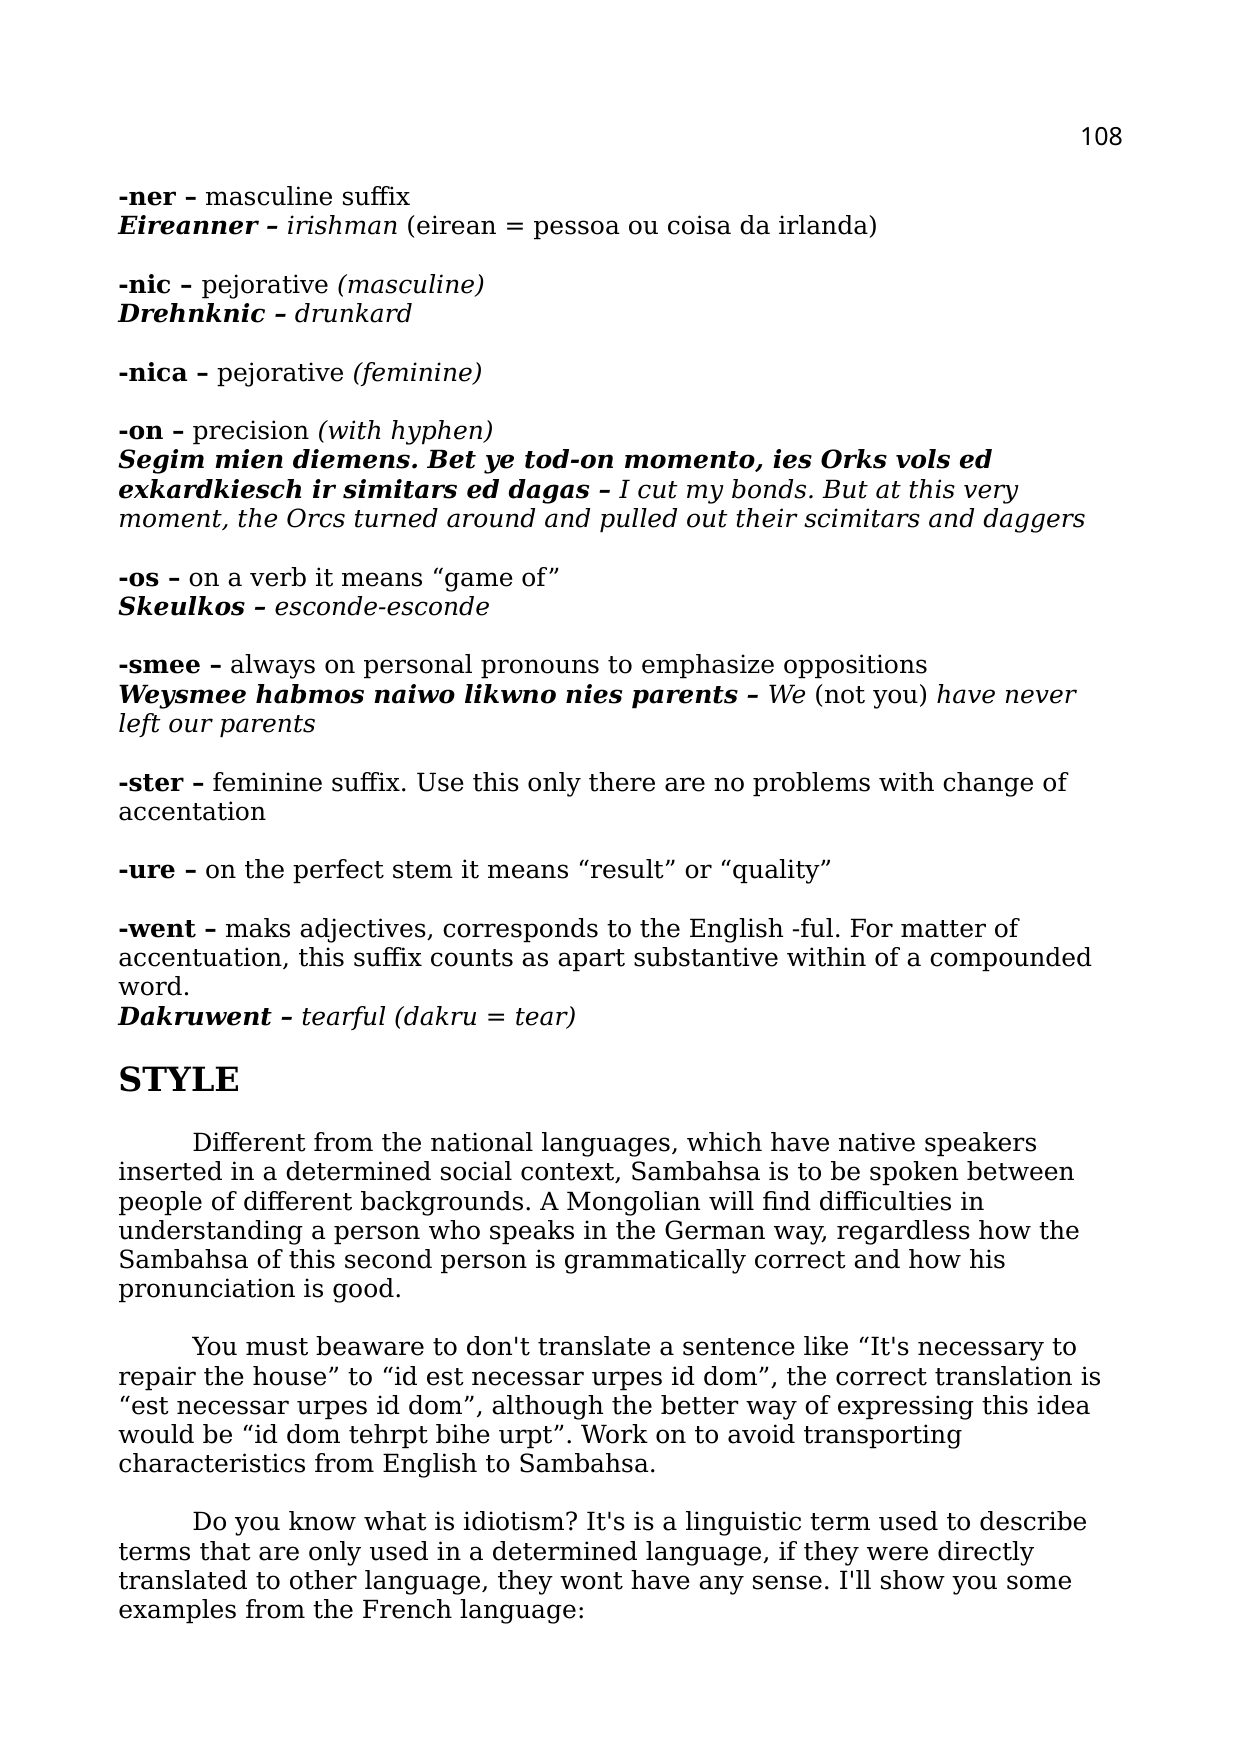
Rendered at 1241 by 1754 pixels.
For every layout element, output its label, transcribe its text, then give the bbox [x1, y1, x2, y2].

text You must beaware to don't translate a sentence like “It's necessary to repair the house” to “id est necessar urpes id dom”, the correct translation is “est necessar urpes id dom”, although the better way of expressing this idea would be “id dom tehrpt bihe urpt”. Work on to avoid transporting characteristics from English to Sambahsa. [118, 1332, 1123, 1478]
text Different from the national languages, which have native speakers inserted in a determined social context, Sambahsa is to be spoken between people of different backgrounds. A Mongolian will find difficulties in understanding a person who speaks in the German way, regardless how the Sambahsa of this second person is grammatically correct and how his pronunciation is good. [118, 1128, 1123, 1303]
text Do you know what is idiotism? It's is a linguistic term used to describe terms that are only used in a determined language, if they were directly translated to other language, they wont have any sense. I'll show you some examples from the French language: [118, 1507, 1123, 1624]
text -ner – masculine suffix [118, 182, 1123, 211]
text Weysmee habmos naiwo likwno nies parents – We (not you) have never left our parents [118, 680, 1123, 738]
text -nic – pejorative (masculine) [118, 269, 1123, 299]
subtitle STYLE [118, 1060, 1123, 1099]
text Segim mien diemens. Bet ye tod-on momento, ies Orks vols ed exkardkiesch ir simitars ed dagas – I cut my bonds. But at this very moment, the Orcs turned around and pulled out their scimitars and daggers [118, 445, 1123, 533]
text -went – maks adjectives, corresponds to the English -ful. For matter of accentuation, this suffix counts as apart substantive within of a compounded word. [118, 914, 1123, 1001]
text -nica – pejorative (feminine) [118, 357, 1123, 387]
text -ure – on the perfect stem it means “result” or “quality” [118, 855, 1123, 884]
text -on – precision (with hyphen) [118, 416, 1123, 445]
text Dakruwent – tearful (dakru = tear) [118, 1001, 1123, 1031]
text -ster – feminine suffix. Use this only there are no problems with change of accentation [118, 767, 1123, 826]
text -smee – always on personal pronouns to emphasize oppositions [118, 650, 1123, 680]
text Eireanner – irishman (eirean = pessoa ou coisa da irlanda) [118, 211, 1123, 240]
text Drehnknic – drunkard [118, 299, 1123, 328]
text Skeulkos – esconde-esconde [118, 592, 1123, 621]
text -os – on a verb it means “game of” [118, 562, 1123, 592]
